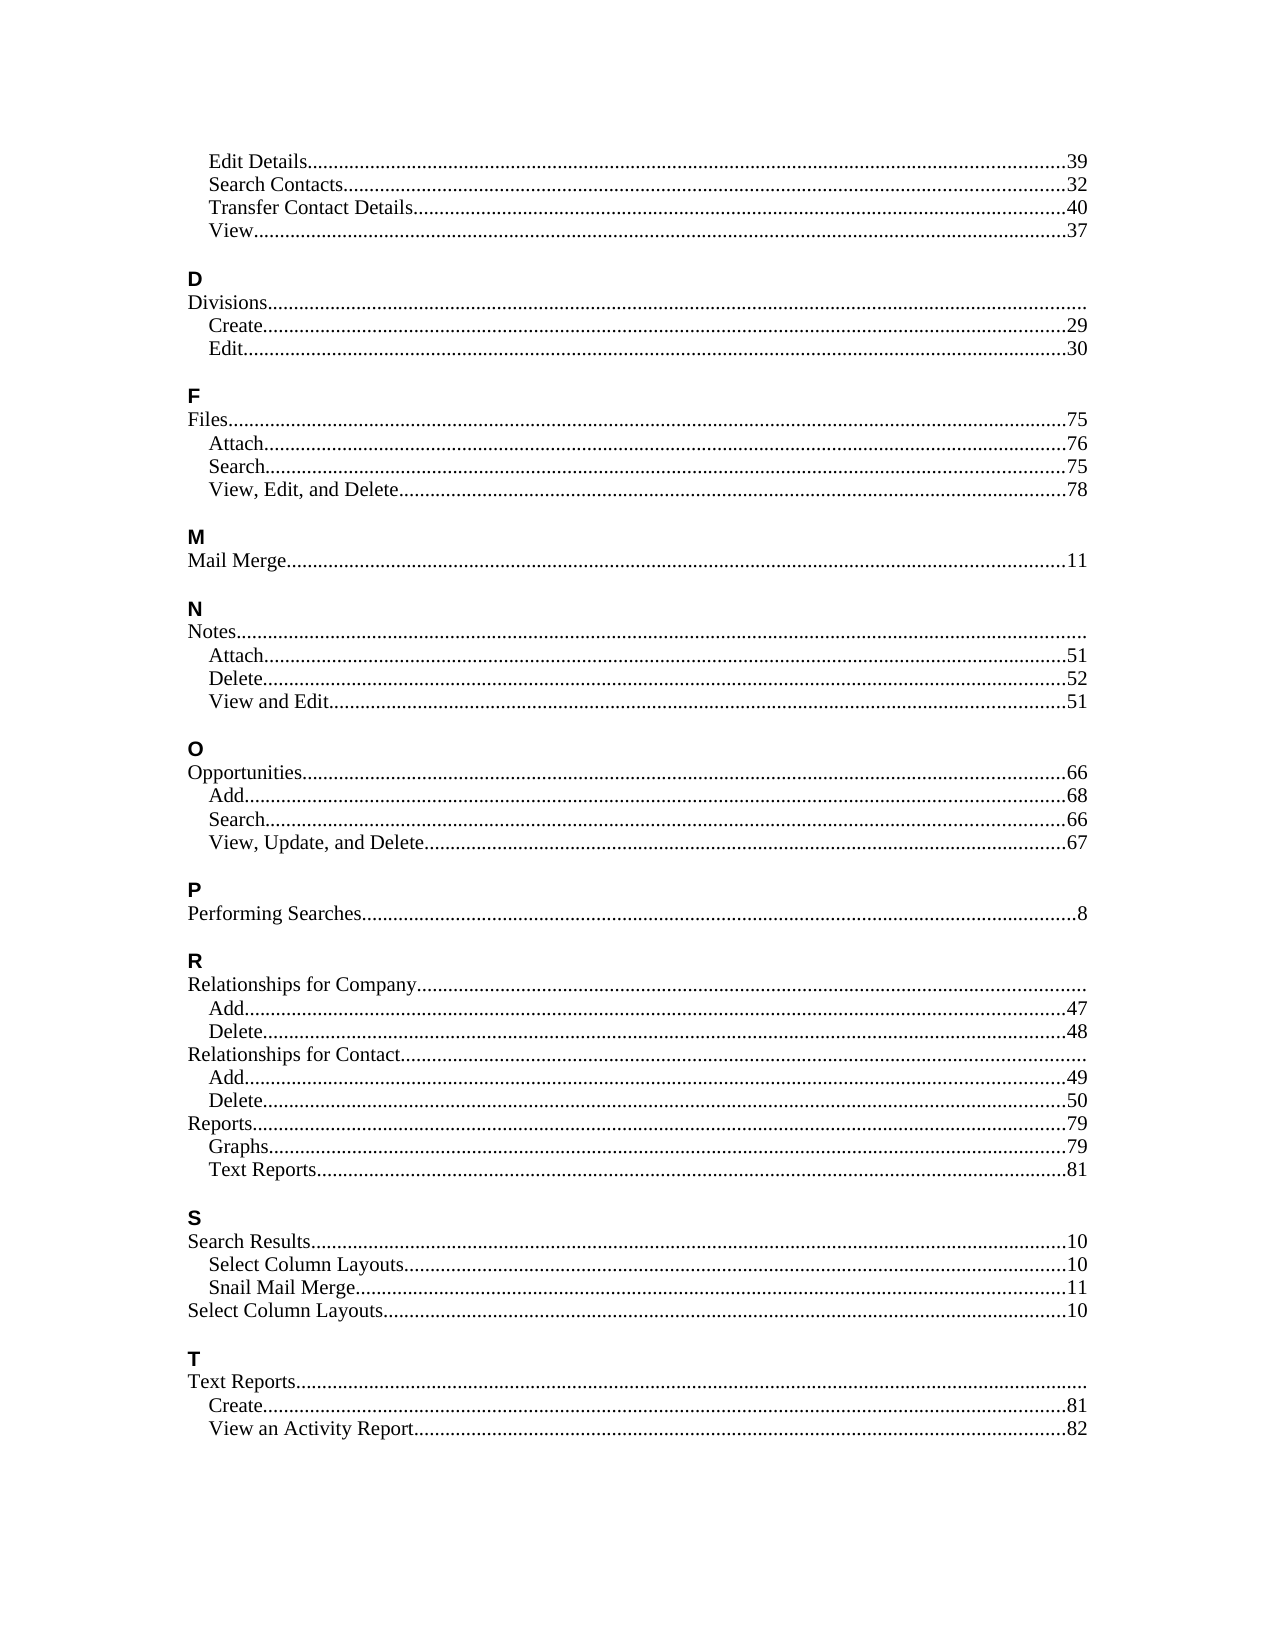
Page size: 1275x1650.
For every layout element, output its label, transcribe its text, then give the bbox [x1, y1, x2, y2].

text Delete 48 [208, 1019, 1087, 1043]
text T [187, 1347, 1087, 1370]
text Transfer Contact Details 40 [208, 196, 1087, 219]
text Attach 51 [208, 643, 1087, 667]
text M [187, 526, 1087, 549]
text View, Update, and Delete 67 [208, 831, 1087, 854]
text Reports 79 [187, 1112, 1087, 1135]
text D [187, 267, 1087, 291]
text Create 81 [208, 1393, 1087, 1417]
text Graphs 79 [208, 1135, 1087, 1158]
text Opportunities 66 [187, 761, 1087, 784]
text Attach 76 [208, 431, 1087, 454]
text Divisions [187, 291, 1087, 314]
text View an Activity Report 82 [208, 1417, 1087, 1440]
text Delete 52 [208, 667, 1087, 690]
text Add 47 [208, 996, 1087, 1019]
text Notes [187, 620, 1087, 643]
text Delete 50 [208, 1089, 1087, 1112]
text Text Reports 81 [208, 1158, 1087, 1181]
text Search Contacts 32 [208, 173, 1087, 196]
text Search 75 [208, 454, 1087, 478]
text Create 29 [208, 314, 1087, 337]
text Edit 30 [208, 337, 1087, 360]
text Relationships for Company [187, 973, 1087, 996]
text View 37 [208, 219, 1087, 242]
text O [187, 738, 1087, 761]
text P [187, 879, 1087, 902]
text F [187, 385, 1087, 408]
text Relationships for Contact [187, 1043, 1087, 1066]
text Search Results 10 [187, 1229, 1087, 1253]
text Files 75 [187, 408, 1087, 431]
text Select Column Layouts 10 [208, 1253, 1087, 1276]
text View and Edit 51 [208, 690, 1087, 713]
text S [187, 1206, 1087, 1229]
text Edit Details 39 [208, 150, 1087, 173]
text View, Edit, and Delete 78 [208, 478, 1087, 501]
text Add 49 [208, 1066, 1087, 1089]
text Search 66 [208, 807, 1087, 831]
text Snail Mail Merge 11 [208, 1276, 1087, 1299]
text Add 68 [208, 784, 1087, 807]
text Text Reports [187, 1370, 1087, 1393]
text Select Column Layouts 10 [187, 1299, 1087, 1322]
text Mail Merge 11 [187, 549, 1087, 572]
text Performing Searches 8 [187, 902, 1087, 925]
text N [187, 597, 1087, 620]
text R [187, 950, 1087, 973]
